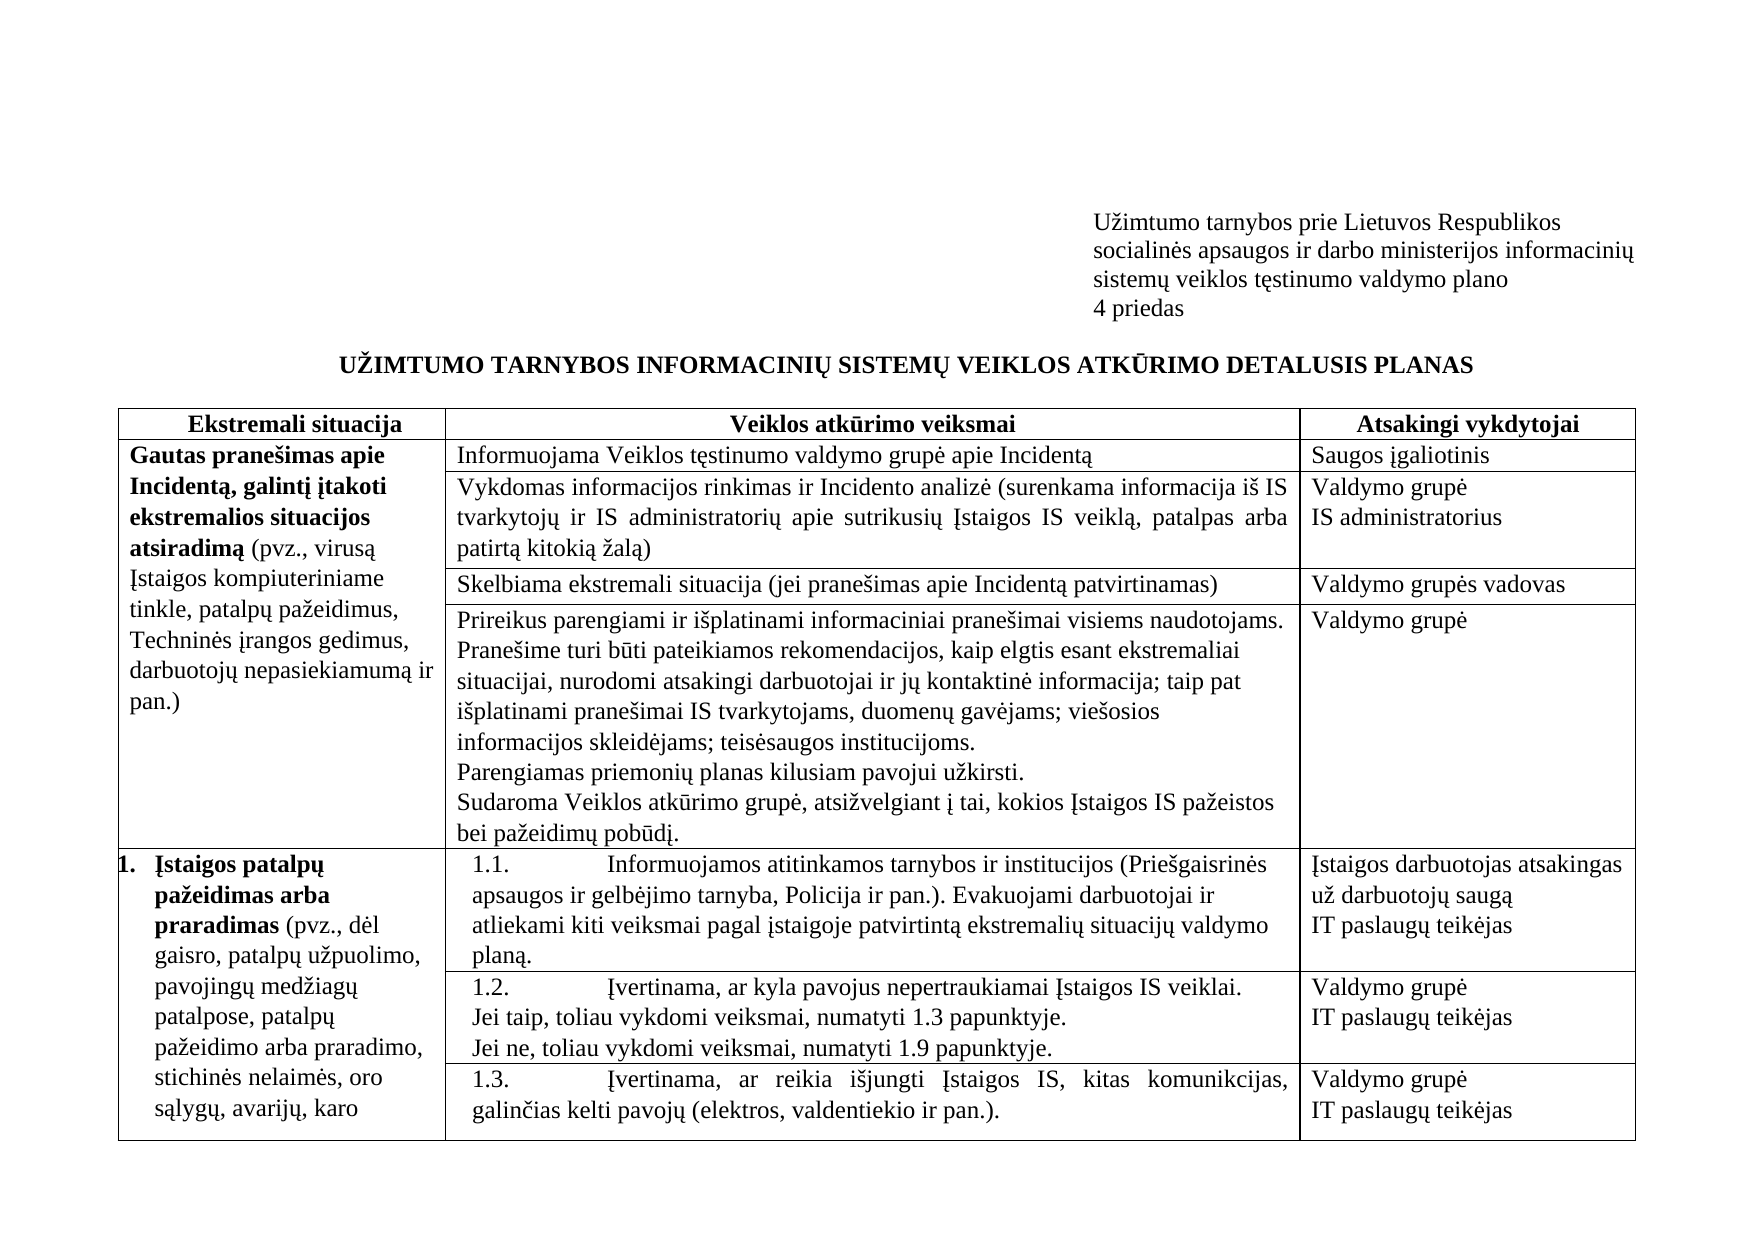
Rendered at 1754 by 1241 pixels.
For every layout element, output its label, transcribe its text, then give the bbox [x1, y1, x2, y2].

table_cell Valdymo grupės vadovas [1301, 569, 1635, 604]
text 4 priedas [1093, 293, 1636, 322]
table_cell Saugos įgaliotinis [1301, 440, 1635, 471]
table_cell 1.1. Informuojamos atitinkamos tarnybos ir institucijos (Priešgaisrinės apsaugos ir gelbėjimo tarnyba, Policija ir pan.). Evakuojami darbuotojai ir atliekami kiti veiksmai pagal įstaigoje patvirtintą ekstremalių situacijų valdymo planą. [446, 849, 1299, 971]
table_header Atsakingi vykdytojai [1301, 409, 1635, 439]
table_cell 1.2. Įvertinama, ar kyla pavojus nepertraukiamai Įstaigos IS veiklai. Jei taip, toliau vykdomi veiksmai, numatyti 1.3 papunktyje. Jei ne, toliau vykdomi veiksmai, numatyti 1.9 papunktyje. [446, 972, 1299, 1063]
table_cell Vykdomas informacijos rinkimas ir Incidento analizė (surenkama informacija iš IS tvarkytojų ir IS administratorių apie sutrikusių Įstaigos IS veiklą, patalpas arba patirtą kitokią žalą) [446, 472, 1299, 568]
table_cell Gautas pranešimas apie Incidentą, galintį įtakoti ekstremalios situacijos atsiradimą (pvz., virusą Įstaigos kompiuteriniame tinkle, patalpų pažeidimus, Techninės įrangos gedimus, darbuotojų nepasiekiamumą ir pan.) [119, 440, 445, 848]
table_cell Skelbiama ekstremali situacija (jei pranešimas apie Incidentą patvirtinamas) [446, 569, 1299, 604]
text Užimtumo tarnybos prie Lietuvos Respublikos socialinės apsaugos ir darbo ministerijos informacinių sistemų veiklos tęstinumo valdymo plano [1093, 207, 1636, 293]
table_header Ekstremali situacija [119, 409, 445, 439]
text UŽIMTUMO TARNYBOS INFORMACINIŲ SISTEMŲ VEIKLOS ATKŪRIMO DETALUSIS PLANAS [118, 350, 1636, 379]
table_cell Valdymo grupė IT paslaugų teikėjas [1301, 1064, 1635, 1139]
table_cell Įstaigos darbuotojas atsakingas už darbuotojų saugą IT paslaugų teikėjas [1301, 849, 1635, 971]
table_cell Informuojama Veiklos tęstinumo valdymo grupė apie Incidentą [446, 440, 1299, 471]
table_cell Valdymo grupė IT paslaugų teikėjas [1301, 972, 1635, 1063]
table_cell 1.3. Įvertinama, ar reikia išjungti Įstaigos IS, kitas komunikcijas, galinčias kelti pavojų (elektros, valdentiekio ir pan.). [446, 1064, 1299, 1139]
table_header Veiklos atkūrimo veiksmai [446, 409, 1299, 439]
table_cell Valdymo grupė [1301, 605, 1635, 848]
table_cell Prireikus parengiami ir išplatinami informaciniai pranešimai visiems naudotojams. Pranešime turi būti pateikiamos rekomendacijos, kaip elgtis esant ekstremaliai situacijai, nurodomi atsakingi darbuotojai ir jų kontaktinė informacija; taip pat išplatinami pranešimai IS tvarkytojams, duomenų gavėjams; viešosios informacijos skleidėjams; teisėsaugos institucijoms. Parengiamas priemonių planas kilusiam pavojui užkirsti. Sudaroma Veiklos atkūrimo grupė, atsižvelgiant į tai, kokios Įstaigos IS pažeistos bei pažeidimų pobūdį. [446, 605, 1299, 848]
table_cell Valdymo grupė IS administratorius [1301, 472, 1635, 568]
table_cell 1. Įstaigos patalpų pažeidimas arba praradimas (pvz., dėl gaisro, patalpų užpuolimo, pavojingų medžiagų patalpose, patalpų pažeidimo arba praradimo, stichinės nelaimės, oro sąlygų, avarijų, karo [119, 849, 445, 1139]
